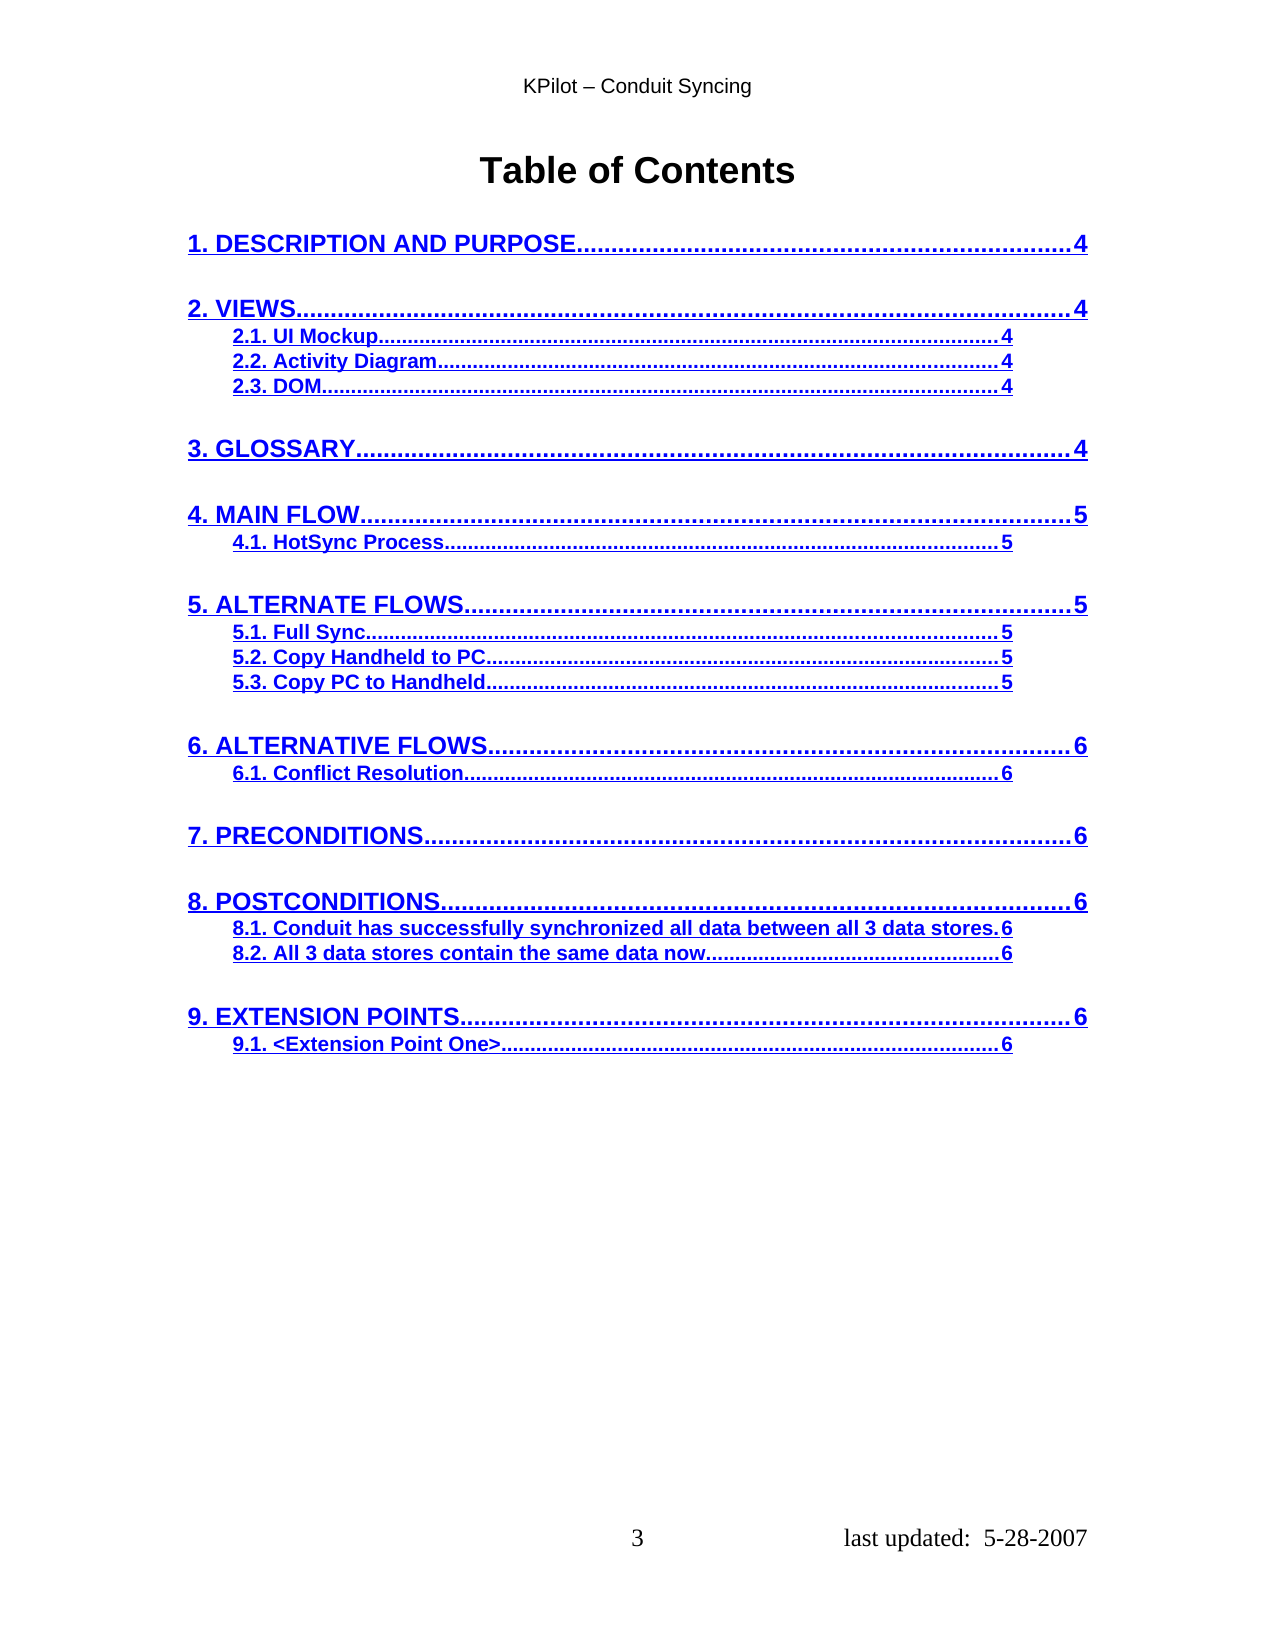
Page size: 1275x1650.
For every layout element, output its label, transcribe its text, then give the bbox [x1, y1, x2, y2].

text 3. Glossary 4 [187, 435, 1087, 459]
text 1. Description and Purpose 4 [187, 229, 1087, 254]
text 8.2. All 3 data stores contain the same data now. 6 [232, 940, 1012, 962]
title Table of Contents [187, 150, 1087, 192]
text 4. Main Flow 5 [187, 501, 1087, 525]
text 6. Alternative Flows 6 [187, 731, 1087, 756]
text 2.2. Activity Diagram 4 [232, 348, 1012, 370]
text 5.1. Full Sync 5 [232, 619, 1012, 641]
text 4.1. HotSync Process 5 [232, 528, 1012, 551]
text 7. Preconditions 6 [187, 822, 1087, 846]
text 8. Postconditions 6 [187, 887, 1087, 911]
text 5.2. Copy Handheld to PC 5 [232, 644, 1012, 666]
text 5.3. Copy PC to Handheld 5 [232, 669, 1012, 691]
text 2.3. DOM 4 [232, 373, 1012, 395]
text 2.1. UI Mockup 4 [232, 323, 1012, 345]
text 9.1. <Extension Point One> 6 [232, 1031, 1012, 1053]
text 5. Alternate Flows 5 [187, 591, 1087, 615]
text 8.1. Conduit has successfully synchronized all data between all 3 data stores. 6 [232, 915, 1012, 940]
text 6.1. Conflict Resolution 6 [232, 759, 1012, 781]
text 2. Views 4 [187, 295, 1087, 319]
text 9. Extension Points 6 [187, 1003, 1087, 1027]
